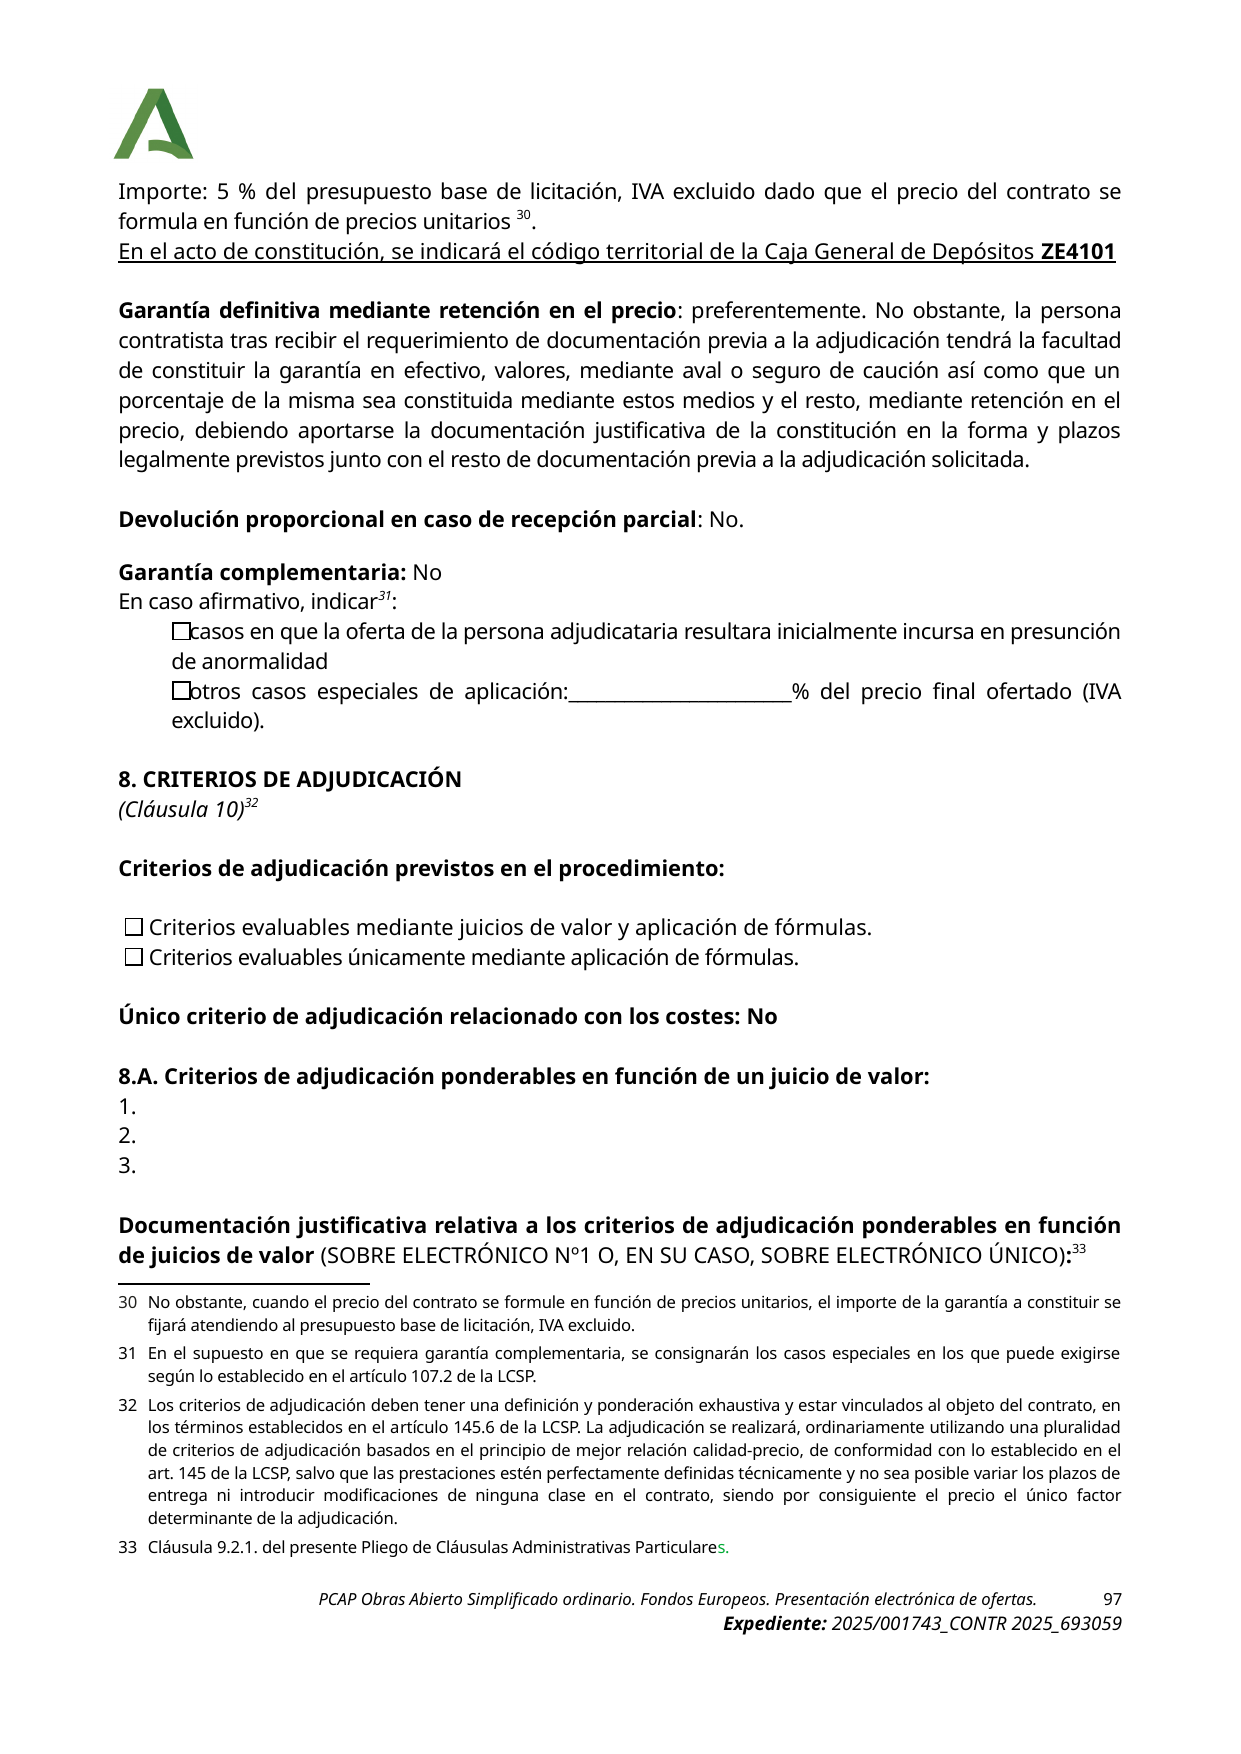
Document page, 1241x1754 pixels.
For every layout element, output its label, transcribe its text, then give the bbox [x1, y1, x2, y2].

text 1. [118, 1091, 1122, 1121]
text Cláusula 9.2.1. del presente Pliego de Cláusulas Administrativas Particulares. [118, 1535, 1122, 1558]
text Devolución proporcional en caso de recepción parcial: No. [118, 504, 1122, 534]
text Criterios evaluables únicamente mediante aplicación de fórmulas. [118, 942, 1122, 972]
text Garantía definitiva mediante retención en el precio: preferentemente. No obstante, la persona contratista tras recibir el requerimiento de documentación previa a la adjudicación tendrá la facultad de constituir la garantía en efectivo, valores, mediante aval o seguro de caución así como que un porcentaje de la misma sea constituida mediante estos medios y el resto, mediante retención en el precio, debiendo aportarse la documentación justificativa de la constitución en la forma y plazos legalmente previstos junto con el resto de documentación previa a la adjudicación solicitada. [118, 296, 1122, 474]
text Criterios de adjudicación previstos en el procedimiento: [118, 853, 1122, 883]
text 8. CRITERIOS DE ADJUDICACIÓN [118, 764, 1122, 794]
text Importe: 5 % del presupuesto base de licitación, IVA excluido dado que el precio del contrato se formula en función de precios unitarios . [118, 176, 1122, 236]
text 2. [118, 1121, 1122, 1150]
text En el acto de constitución, se indicará el código territorial de la Caja General de Depósitos ZE4101 [118, 236, 1122, 266]
text En caso afirmativo, indicar: [118, 586, 1122, 616]
text Único criterio de adjudicación relacionado con los costes: No [118, 1001, 1122, 1031]
text No obstante, cuando el precio del contrato se formule en función de precios unitarios, el importe de la garantía a constituir se fijará atendiendo al presupuesto base de licitación, IVA excluido. [118, 1291, 1122, 1336]
text casos en que la oferta de la persona adjudicataria resultara inicialmente incursa en presunción de anormalidad [171, 616, 1122, 676]
text Los criterios de adjudicación deben tener una definición y ponderación exhaustiva y estar vinculados al objeto del contrato, en los términos establecidos en el artículo 145.6 de la LCSP. La adjudicación se realizará, ordinariamente utilizando una pluralidad de criterios de adjudicación basados en el principio de mejor relación calidad-precio, de conformidad con lo establecido en el art. 145 de la LCSP, salvo que las prestaciones estén perfectamente definidas técnicamente y no sea posible variar los plazos de entrega ni introducir modificaciones de ninguna clase en el contrato, siendo por consiguiente el precio el único factor determinante de la adjudicación. [118, 1393, 1122, 1529]
picture [109, 84, 198, 163]
text 8.A. Criterios de adjudicación ponderables en función de un juicio de valor: [118, 1061, 1122, 1091]
text 3. [118, 1150, 1122, 1180]
text En el supuesto en que se requiera garantía complementaria, se consignarán los casos especiales en los que puede exigirse según lo establecido en el artículo 107.2 de la LCSP. [118, 1342, 1122, 1387]
text Garantía complementaria: No [118, 557, 1122, 586]
text Criterios evaluables mediante juicios de valor y aplicación de fórmulas. [118, 912, 1122, 942]
text (Cláusula 10) [118, 794, 1122, 824]
text otros casos especiales de aplicación:________________________% del precio final ofertado (IVA excluido). [171, 676, 1122, 735]
text Documentación justificativa relativa a los criterios de adjudicación ponderables en función de juicios de valor (SOBRE ELECTRÓNICO Nº1 O, EN SU CASO, SOBRE ELECTRÓNICO ÚNICO): [118, 1210, 1122, 1269]
